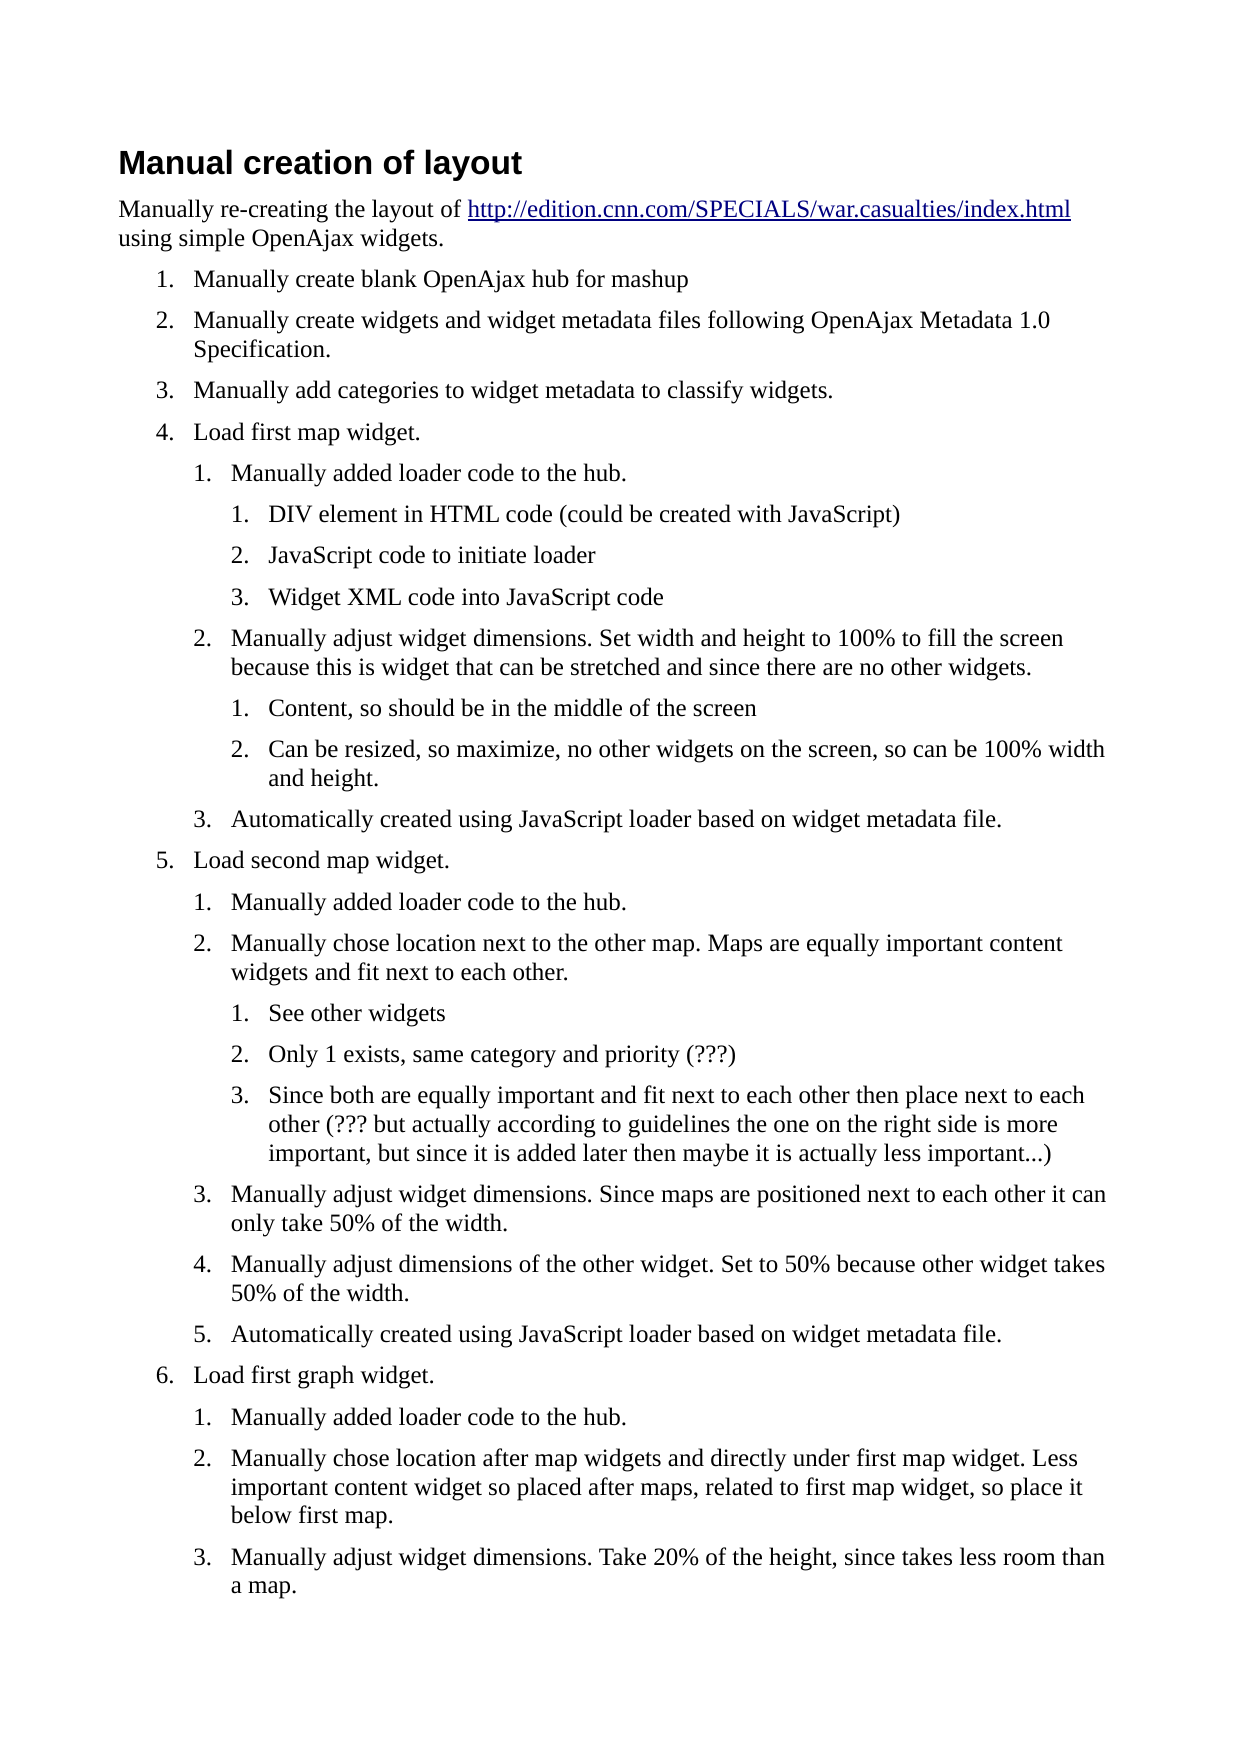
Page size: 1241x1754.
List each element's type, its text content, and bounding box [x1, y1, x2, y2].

list Manually adjust widget dimensions. Take 20% of the height, since takes less room than a map. [193, 1542, 1122, 1599]
list Manually added loader code to the hub. [193, 458, 1122, 487]
list Manually create widgets and widget metadata files following OpenAjax Metadata 1.0 Specification. [156, 306, 1122, 363]
list Manually adjust widget dimensions. Since maps are positioned next to each other it can only take 50% of the width. [193, 1179, 1122, 1237]
list Automatically created using JavaScript loader based on widget metadata file. [193, 804, 1122, 833]
list Load first map widget. [156, 417, 1122, 446]
list Can be resized, so maximize, no other widgets on the screen, so can be 100% width and height. [231, 734, 1122, 792]
list Manually add categories to widget metadata to classify widgets. [156, 376, 1122, 404]
list Content, so should be in the middle of the screen [231, 693, 1122, 722]
list Since both are equally important and fit next to each other then place next to each other (??? but actually according to guidelines the one on the right side is more important, but since it is added later then maybe it is actually less important...) [231, 1081, 1122, 1167]
list JavaScript code to initiate loader [231, 541, 1122, 569]
list Load second map widget. [156, 846, 1122, 874]
list Load first graph widget. [156, 1361, 1122, 1389]
list Manually create blank OpenAjax hub for mashup [156, 264, 1122, 293]
list Manually chose location next to the other map. Maps are equally important content widgets and fit next to each other. [193, 928, 1122, 986]
list Only 1 exists, same category and priority (???) [231, 1039, 1122, 1068]
list Automatically created using JavaScript loader based on widget metadata file. [193, 1319, 1122, 1348]
list See other widgets [231, 998, 1122, 1027]
list Manually added loader code to the hub. [193, 887, 1122, 916]
list Widget XML code into JavaScript code [231, 582, 1122, 611]
subtitle Manual creation of layout [118, 143, 1122, 182]
text Manually re-creating the layout of http://edition.cnn.com/SPECIALS/war.casualties/index.html using simple OpenAjax widgets. [118, 194, 1122, 252]
list Manually adjust widget dimensions. Set width and height to 100% to fill the screen because this is widget that can be stretched and since there are no other widgets. [193, 623, 1122, 681]
list DIV element in HTML code (could be created with JavaScript) [231, 499, 1122, 528]
list Manually adjust dimensions of the other widget. Set to 50% because other widget takes 50% of the width. [193, 1249, 1122, 1307]
list Manually added loader code to the hub. [193, 1402, 1122, 1431]
list Manually chose location after map widgets and directly under first map widget. Less important content widget so placed after maps, related to first map widget, so place it below first map. [193, 1443, 1122, 1529]
